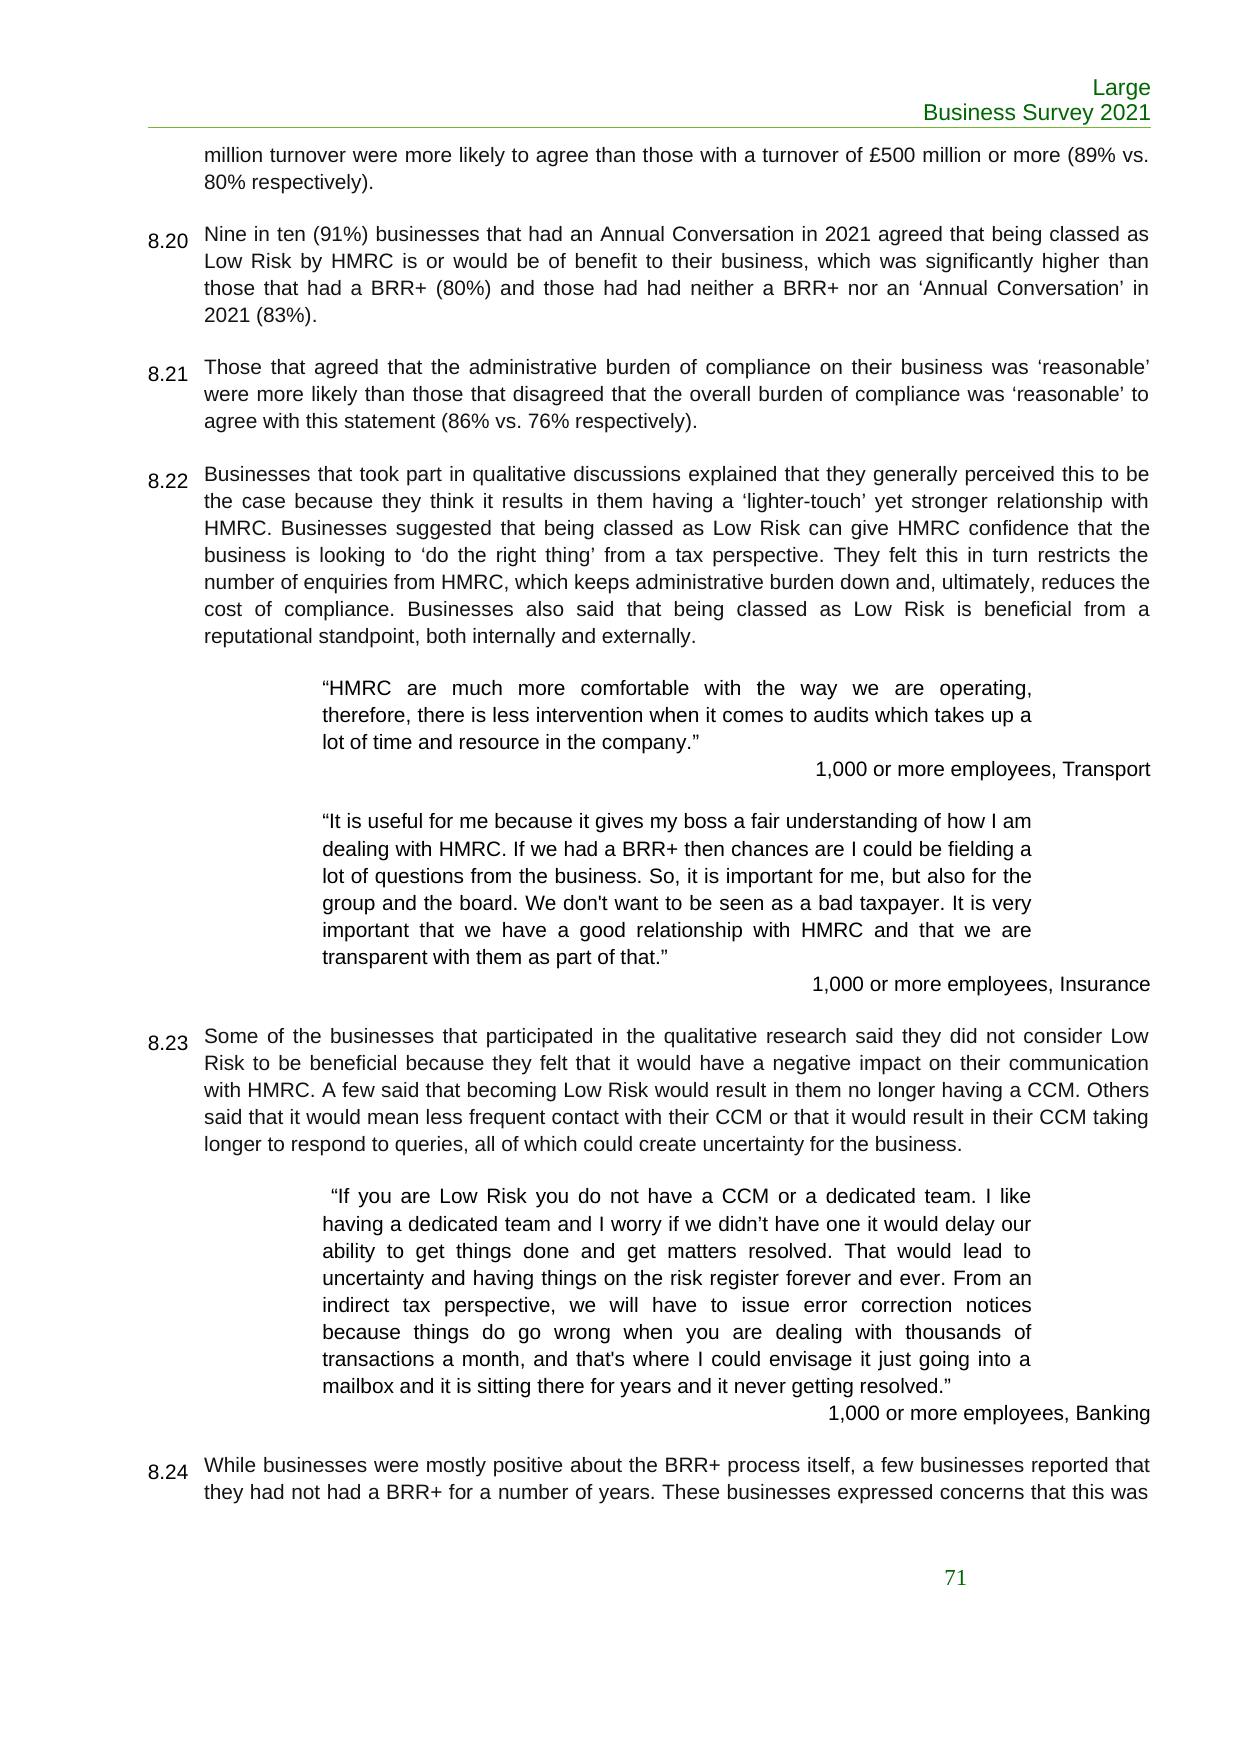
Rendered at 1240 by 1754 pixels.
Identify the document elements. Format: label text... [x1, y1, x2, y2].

list million turnover were more likely to agree than those with a turnover of £500 million or more (89% vs. 80% respectively). [148, 148, 1151, 202]
list Some of the businesses that participated in the qualitative research said they did not consider Low Risk to be beneficial because they felt that it would have a negative impact on their communication with HMRC. A few said that becoming Low Risk would result in them no longer having a CCM. Others said that it would mean less frequent contact with their CCM or that it would result in their CCM taking longer to respond to queries, all of which could create uncertainty for the business. [148, 1029, 1151, 1164]
list Those that agreed that the administrative burden of compliance on their business was ‘reasonable’ were more likely than those that disagreed that the overall burden of compliance was ‘reasonable’ to agree with this statement (86% vs. 76% respectively). [148, 360, 1151, 441]
list While businesses were mostly positive about the BRR+ process itself, a few businesses reported that they had not had a BRR+ for a number of years. These businesses expressed concerns that this was [148, 1458, 1151, 1512]
subtitle 1,000 or more employees, Transport [204, 762, 1151, 789]
text “It is useful for me because it gives my boss a fair understanding of how I am dealing with HMRC. If we had a BRR+ then chances are I could be fielding a lot of questions from the business. So, it is important for me, but also for the group and the board. We don't want to be seen as a bad taxpayer. It is very important that we have a good relationship with HMRC and that we are transparent with them as part of that.” [322, 814, 1033, 977]
list Businesses that took part in qualitative discussions explained that they generally perceived this to be the case because they think it results in them having a ‘lighter-touch’ yet stronger relationship with HMRC. Businesses suggested that being classed as Low Risk can give HMRC confidence that the business is looking to ‘do the right thing’ from a tax perspective. They felt this in turn restricts the number of enquiries from HMRC, which keeps administrative burden down and, ultimately, reduces the cost of compliance. Businesses also said that being classed as Low Risk is beneficial from a reputational standpoint, both internally and externally. [148, 466, 1151, 656]
subtitle 1,000 or more employees, Banking [204, 1406, 1151, 1433]
text “HMRC are much more comfortable with the way we are operating, therefore, there is less intervention when it comes to audits which takes up a lot of time and resource in the company.” [322, 681, 1033, 762]
list Nine in ten (91%) businesses that had an Annual Conversation in 2021 agreed that being classed as Low Risk by HMRC is or would be of benefit to their business, which was significantly higher than those that had a BRR+ (80%) and those had had neither a BRR+ nor an ‘Annual Conversation’ in 2021 (83%). [148, 227, 1151, 335]
subtitle 1,000 or more employees, Insurance [204, 977, 1151, 1004]
text “If you are Low Risk you do not have a CCM or a dedicated team. I like having a dedicated team and I worry if we didn’t have one it would delay our ability to get things done and get matters resolved. That would lead to uncertainty and having things on the risk register forever and ever. From an indirect tax perspective, we will have to issue error correction notices because things do go wrong when you are dealing with thousands of transactions a month, and that's where I could envisage it just going into a mailbox and it is sitting there for years and it never getting resolved.” [322, 1189, 1033, 1406]
